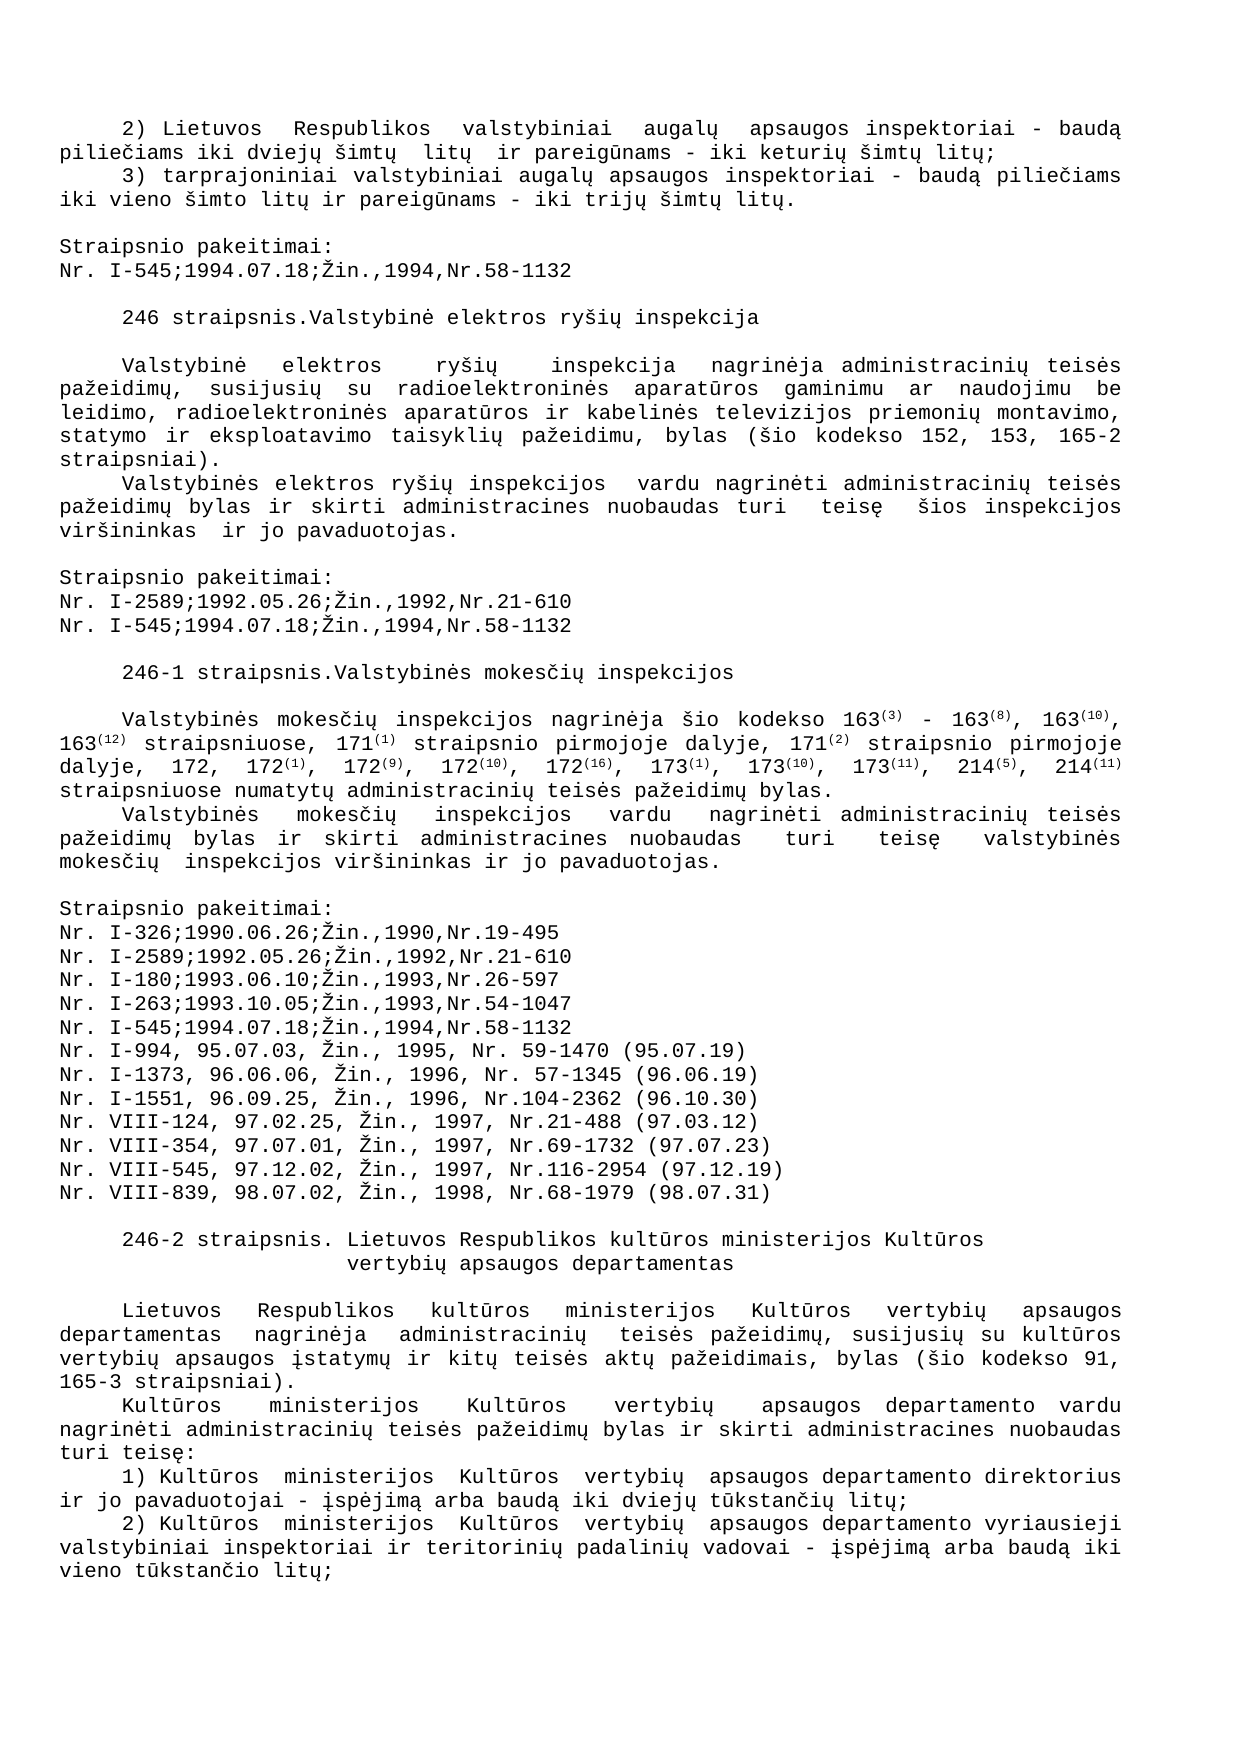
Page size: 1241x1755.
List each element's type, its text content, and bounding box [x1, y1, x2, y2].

text 3) tarprajoniniai valstybiniai augalų apsaugos inspektoriai - baudą piliečiams iki vieno šimto litų ir pareigūnams - iki trijų šimtų litų. [59, 165, 1122, 213]
text Straipsnio pakeitimai: [59, 567, 1122, 591]
text Nr. I-545;1994.07.18;Žin.,1994,Nr.58-1132 [59, 1017, 1122, 1040]
text 1) Kultūros ministerijos Kultūros vertybių apsaugos departamento direktorius ir jo pavaduotojai - įspėjimą arba baudą iki dviejų tūkstančių litų; [59, 1466, 1122, 1513]
text Nr. I-545;1994.07.18;Žin.,1994,Nr.58-1132 [59, 260, 1122, 284]
text Nr. VIII-545, 97.12.02, Žin., 1997, Nr.116-2954 (97.12.19) [59, 1158, 1122, 1182]
text Nr. VIII-124, 97.02.25, Žin., 1997, Nr.21-488 (97.03.12) [59, 1111, 1122, 1135]
text 246 straipsnis.Valstybinė elektros ryšių inspekcija [59, 307, 1122, 331]
text Nr. I-180;1993.06.10;Žin.,1993,Nr.26-597 [59, 969, 1122, 993]
text Valstybinės elektros ryšių inspekcijos vardu nagrinėti administracinių teisės pažeidimų bylas ir skirti administracines nuobaudas turi teisę šios inspekcijos viršininkas ir jo pavaduotojas. [59, 473, 1122, 544]
text 246-2 straipsnis. Lietuvos Respublikos kultūros ministerijos Kultūros [59, 1229, 1122, 1253]
text Straipsnio pakeitimai: [59, 236, 1122, 260]
text Valstybinės mokesčių inspekcijos vardu nagrinėti administracinių teisės pažeidimų bylas ir skirti administracines nuobaudas turi teisę valstybinės mokesčių inspekcijos viršininkas ir jo pavaduotojas. [59, 804, 1122, 875]
text Nr. I-545;1994.07.18;Žin.,1994,Nr.58-1132 [59, 615, 1122, 638]
text Nr. I-2589;1992.05.26;Žin.,1992,Nr.21-610 [59, 591, 1122, 615]
text Nr. I-2589;1992.05.26;Žin.,1992,Nr.21-610 [59, 946, 1122, 969]
text Valstybinės mokesčių inspekcijos nagrinėja šio kodekso 163(3) - 163(8), 163(10), 163(12) straipsniuose, 171(1) straipsnio pirmojoje dalyje, 171(2) straipsnio pirmojoje dalyje, 172, 172(1), 172(9), 172(10), 172(16), 173(1), 173(10), 173(11), 214(5), 214(11) straipsniuose numatytų administracinių teisės pažeidimų bylas. [59, 709, 1122, 804]
text Straipsnio pakeitimai: [59, 898, 1122, 922]
text Nr. I-1373, 96.06.06, Žin., 1996, Nr. 57-1345 (96.06.19) [59, 1064, 1122, 1088]
text 2) Kultūros ministerijos Kultūros vertybių apsaugos departamento vyriausieji valstybiniai inspektoriai ir teritorinių padalinių vadovai - įspėjimą arba baudą iki vieno tūkstančio litų; [59, 1513, 1122, 1584]
text Nr. I-326;1990.06.26;Žin.,1990,Nr.19-495 [59, 922, 1122, 946]
text Valstybinė elektros ryšių inspekcija nagrinėja administracinių teisės pažeidimų, susijusių su radioelektroninės aparatūros gaminimu ar naudojimu be leidimo, radioelektroninės aparatūros ir kabelinės televizijos priemonių montavimo, statymo ir eksploatavimo taisyklių pažeidimu, bylas (šio kodekso 152, 153, 165-2 straipsniai). [59, 354, 1122, 473]
text vertybių apsaugos departamentas [59, 1253, 1122, 1277]
text Lietuvos Respublikos kultūros ministerijos Kultūros vertybių apsaugos departamentas nagrinėja administracinių teisės pažeidimų, susijusių su kultūros vertybių apsaugos įstatymų ir kitų teisės aktų pažeidimais, bylas (šio kodekso 91, 165-3 straipsniai). [59, 1300, 1122, 1395]
text 2) Lietuvos Respublikos valstybiniai augalų apsaugos inspektoriai - baudą piliečiams iki dviejų šimtų litų ir pareigūnams - iki keturių šimtų litų; [59, 118, 1122, 165]
text Nr. VIII-354, 97.07.01, Žin., 1997, Nr.69-1732 (97.07.23) [59, 1135, 1122, 1158]
text 246-1 straipsnis.Valstybinės mokesčių inspekcijos [59, 662, 1122, 686]
text Nr. VIII-839, 98.07.02, Žin., 1998, Nr.68-1979 (98.07.31) [59, 1182, 1122, 1206]
text Nr. I-994, 95.07.03, Žin., 1995, Nr. 59-1470 (95.07.19) [59, 1040, 1122, 1064]
text Nr. I-1551, 96.09.25, Žin., 1996, Nr.104-2362 (96.10.30) [59, 1088, 1122, 1111]
text Kultūros ministerijos Kultūros vertybių apsaugos departamento vardu nagrinėti administracinių teisės pažeidimų bylas ir skirti administracines nuobaudas turi teisę: [59, 1395, 1122, 1466]
text Nr. I-263;1993.10.05;Žin.,1993,Nr.54-1047 [59, 993, 1122, 1017]
